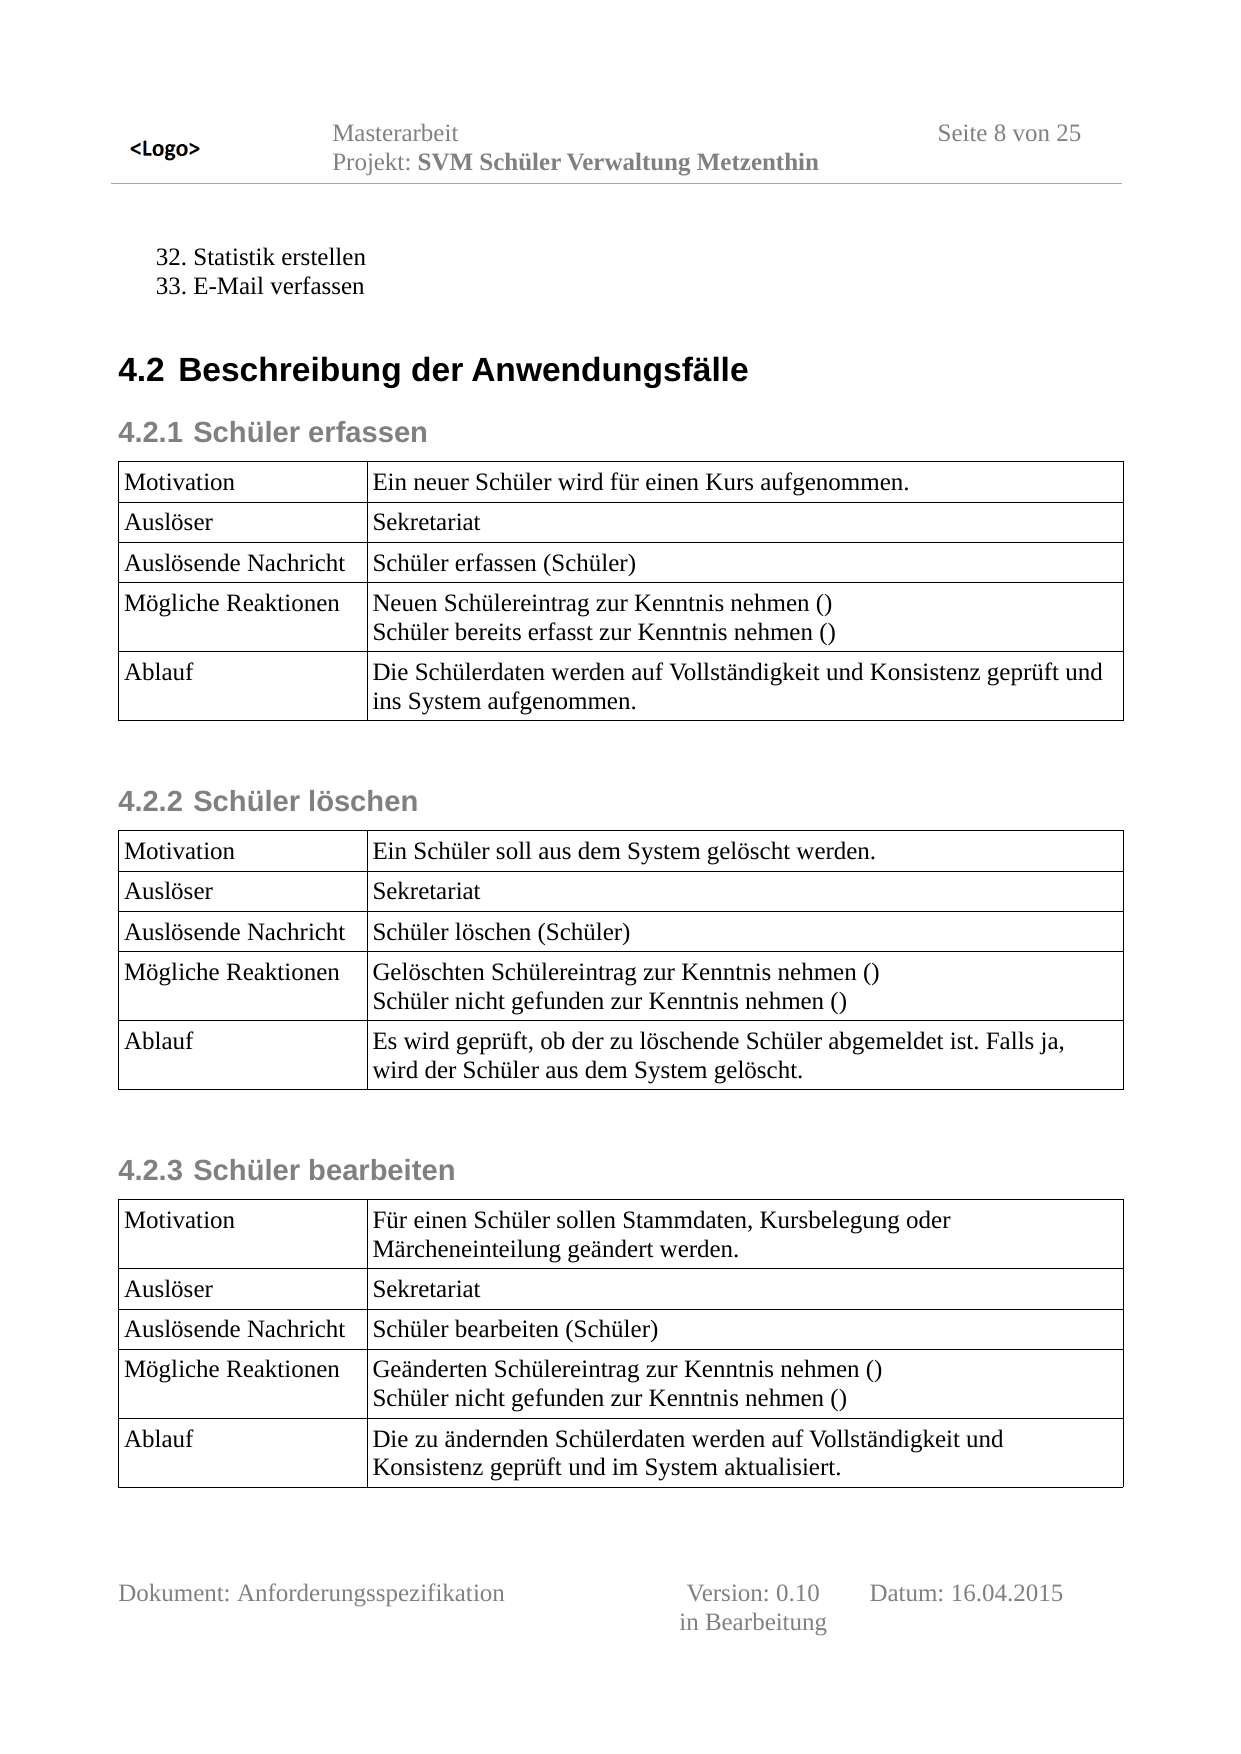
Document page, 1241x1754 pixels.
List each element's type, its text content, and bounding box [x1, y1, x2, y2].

subtitle Beschreibung der Anwendungsfälle [118, 349, 1122, 388]
table_cell Auslöser [119, 1269, 367, 1308]
table_cell Ablauf [119, 1419, 367, 1487]
table_cell Schüler erfassen (Schüler) [368, 543, 1123, 582]
table_cell Geänderten Schülereintrag zur Kenntnis nehmen () Schüler nicht gefunden zur Kenntnis nehmen () [368, 1350, 1123, 1418]
table_cell Es wird geprüft, ob der zu löschende Schüler abgemeldet ist. Falls ja, wird der Schüler aus dem System gelöscht. [368, 1021, 1123, 1089]
table_cell Auslösende Nachricht [119, 1310, 367, 1349]
table_cell Auslöser [119, 503, 367, 542]
table_cell Schüler löschen (Schüler) [368, 912, 1123, 951]
table_cell Neuen Schülereintrag zur Kenntnis nehmen () Schüler bereits erfasst zur Kenntnis nehmen () [368, 583, 1123, 651]
subtitle Schüler erfassen [118, 415, 1122, 449]
list E-Mail verfassen [156, 271, 1122, 300]
table_cell Die zu ändernden Schülerdaten werden auf Vollständigkeit und Konsistenz geprüft und im System aktualisiert. [368, 1419, 1123, 1487]
table_header Ein Schüler soll aus dem System gelöscht werden. [368, 831, 1123, 871]
table_header Motivation [119, 462, 367, 502]
table_cell Sekretariat [368, 1269, 1123, 1308]
subtitle Schüler bearbeiten [118, 1153, 1122, 1187]
picture [118, 118, 224, 183]
list Statistik erstellen [156, 242, 1122, 271]
table_cell Auslöser [119, 872, 367, 911]
table_cell Mögliche Reaktionen [119, 952, 367, 1020]
table_cell Mögliche Reaktionen [119, 1350, 367, 1418]
table_cell Mögliche Reaktionen [119, 583, 367, 651]
subtitle Schüler löschen [118, 784, 1122, 818]
table_header Ein neuer Schüler wird für einen Kurs aufgenommen. [368, 462, 1123, 502]
table_cell Auslösende Nachricht [119, 912, 367, 951]
table_cell Ablauf [119, 1021, 367, 1089]
table_cell Auslösende Nachricht [119, 543, 367, 582]
table_cell Ablauf [119, 652, 367, 720]
table_header Für einen Schüler sollen Stammdaten, Kursbelegung oder Märcheneinteilung geändert werden. [368, 1200, 1123, 1268]
table_cell Sekretariat [368, 872, 1123, 911]
table_cell Gelöschten Schülereintrag zur Kenntnis nehmen () Schüler nicht gefunden zur Kenntnis nehmen () [368, 952, 1123, 1020]
table_cell Die Schülerdaten werden auf Vollständigkeit und Konsistenz geprüft und ins System aufgenommen. [368, 652, 1123, 720]
table_cell Schüler bearbeiten (Schüler) [368, 1310, 1123, 1349]
table_header Motivation [119, 1200, 367, 1268]
table_cell Sekretariat [368, 503, 1123, 542]
table_header Motivation [119, 831, 367, 871]
